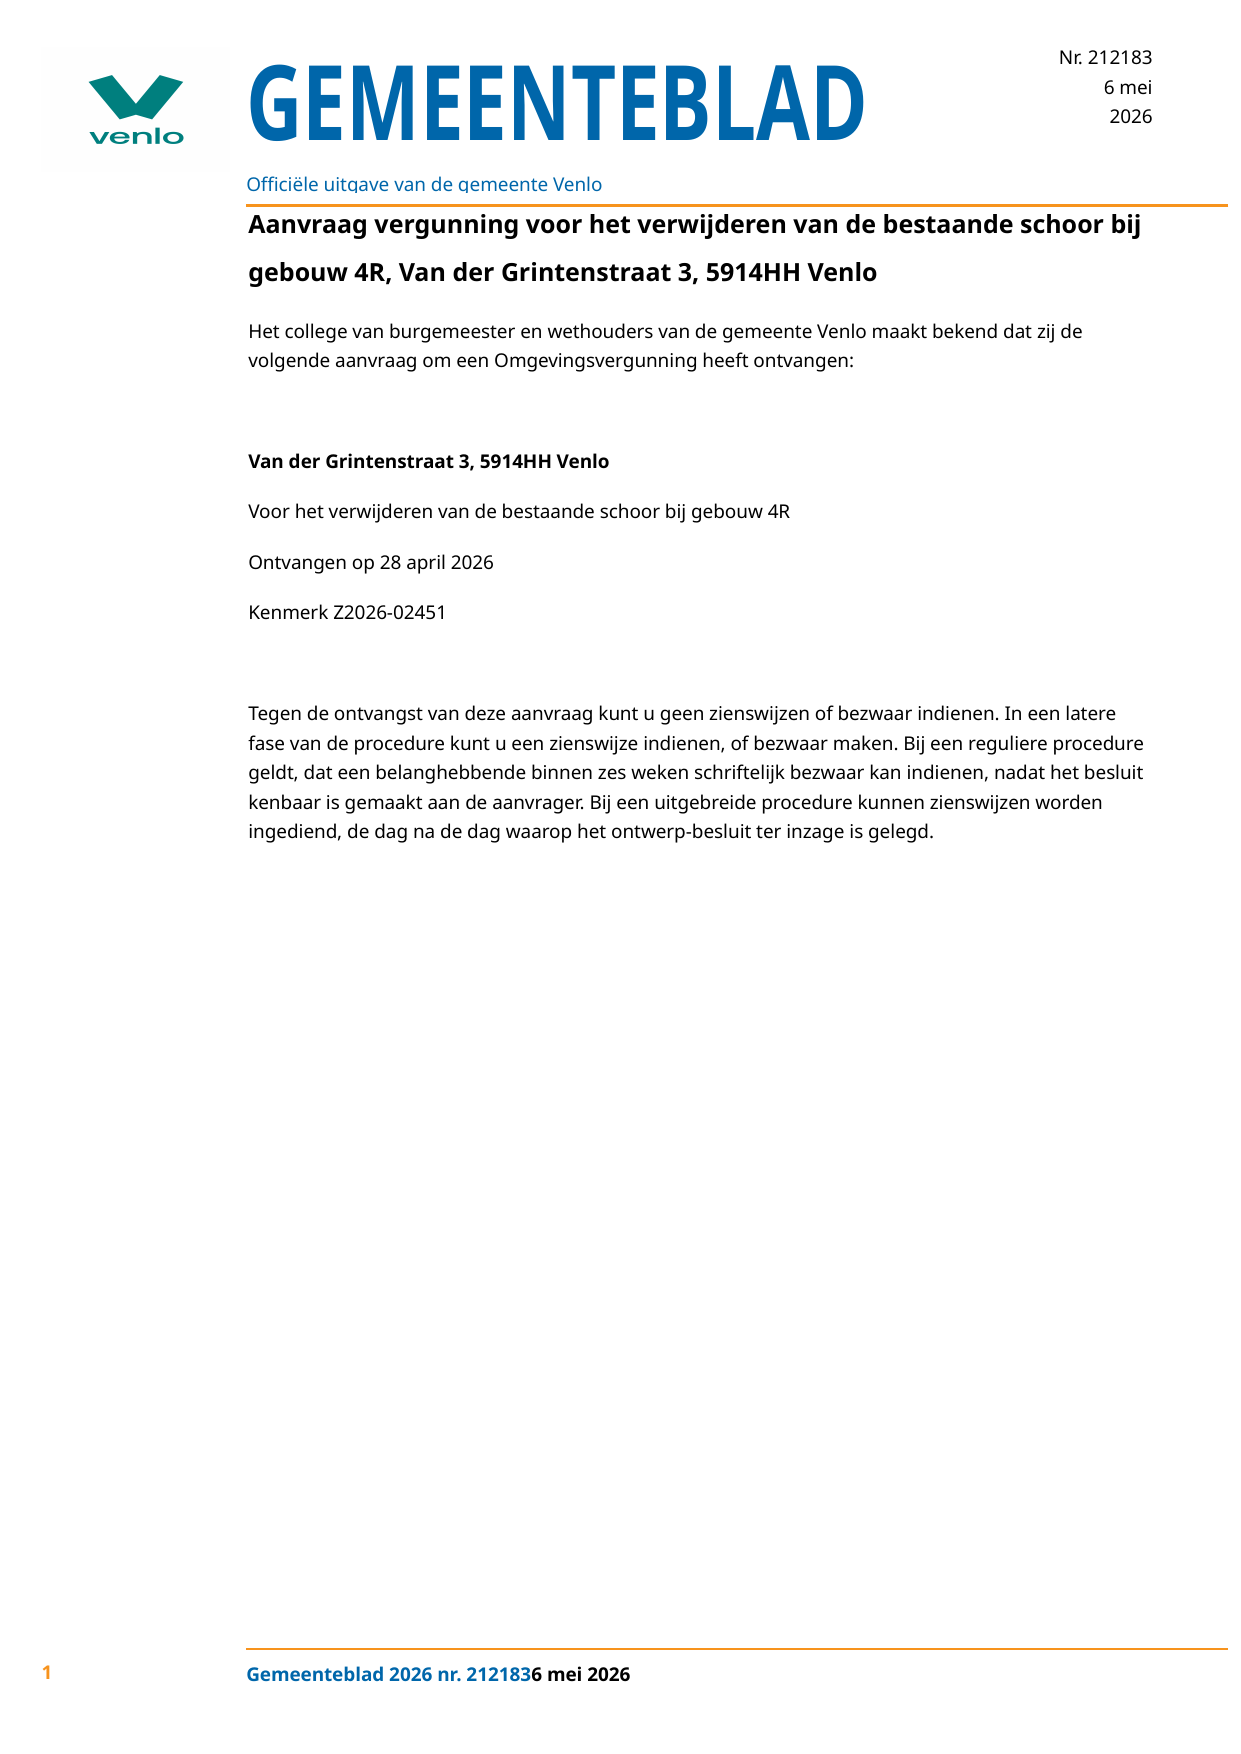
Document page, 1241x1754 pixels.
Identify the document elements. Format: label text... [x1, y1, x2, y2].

text Het college van burgemeester en wethouders van de gemeente Venlo maakt bekend dat zij de volgende aanvraag om een Omgevingsvergunning heeft ontvangen: [248, 318, 1152, 373]
text Aanvraag vergunning voor het verwijderen van de bestaande schoor bij gebouw 4R, Van der Grintenstraat 3, 5914HH Venlo [248, 207, 1152, 288]
text Ontvangen op 28 april 2026 [248, 549, 1152, 575]
text Voor het verwijderen van de bestaande schoor bij gebouw 4R [248, 499, 1152, 524]
text Van der Grintenstraat 3, 5914HH Venlo [248, 448, 1152, 474]
picture [41, 47, 231, 172]
text Kenmerk Z2026-02451 [248, 599, 1152, 625]
text Tegen de ontvangst van deze aanvraag kunt u geen zienswijzen of bezwaar indienen. In een latere fase van de procedure kunt u een zienswijze indienen, of bezwaar maken. Bij een reguliere procedure geldt, dat een belanghebbende binnen zes weken schriftelijk bezwaar kan indienen, nadat het besluit kenbaar is gemaakt aan de aanvrager. Bij een uitgebreide procedure kunnen zienswijzen worden ingediend, de dag na de dag waarop het ontwerp-besluit ter inzage is gelegd. [248, 700, 1152, 844]
